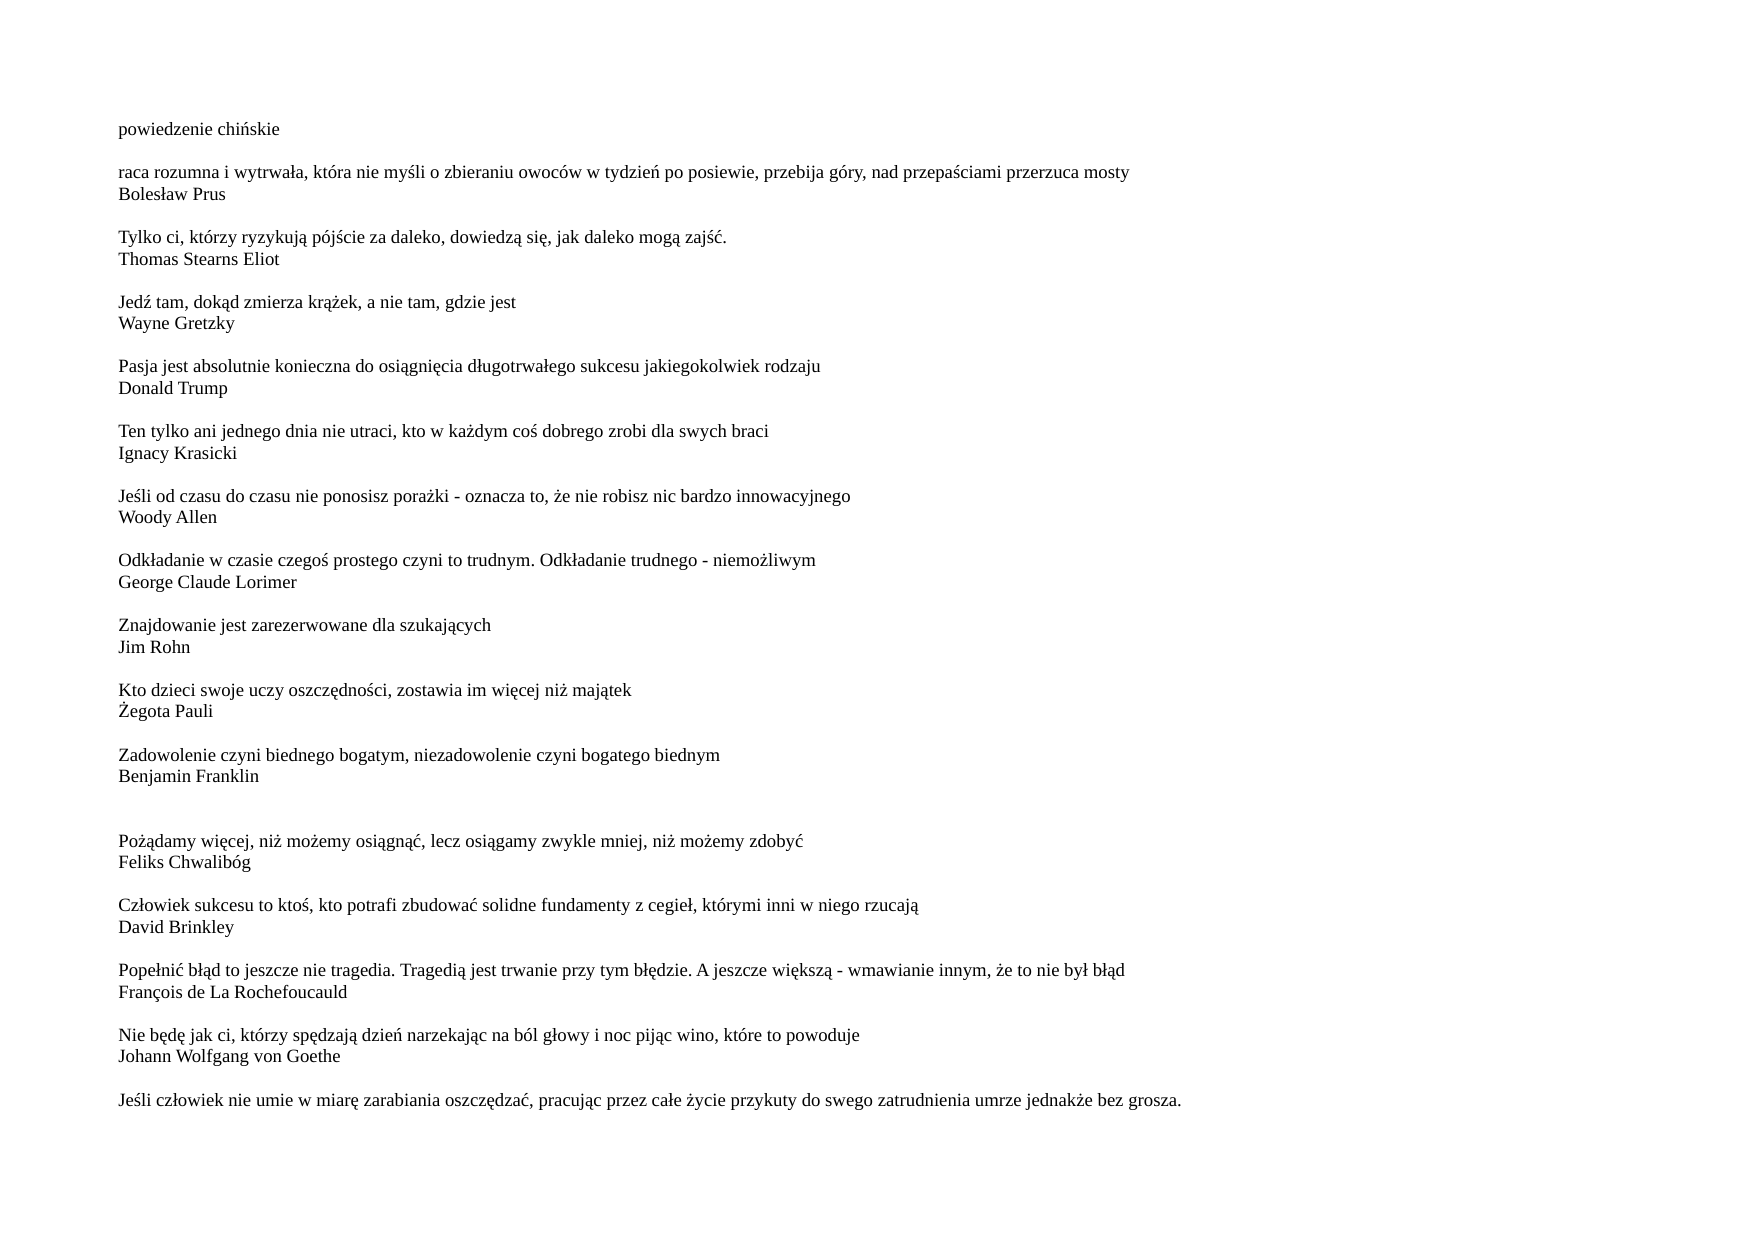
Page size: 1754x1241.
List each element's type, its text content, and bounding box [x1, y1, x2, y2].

text Ten tylko ani jednego dnia nie utraci, kto w każdym coś dobrego zrobi dla swych braci [118, 420, 1636, 442]
text George Claude Lorimer [118, 571, 1636, 592]
text powiedzenie chińskie [118, 118, 1636, 140]
text Woody Allen [118, 506, 1636, 528]
text David Brinkley [118, 916, 1636, 937]
text Jim Rohn [118, 636, 1636, 657]
text Znajdowanie jest zarezerwowane dla szukających [118, 614, 1636, 636]
text Ignacy Krasicki [118, 442, 1636, 463]
text François de La Rochefoucauld [118, 981, 1636, 1002]
text Odkładanie w czasie czegoś prostego czyni to trudnym. Odkładanie trudnego - niemożliwym [118, 549, 1636, 571]
text Zadowolenie czyni biednego bogatym, niezadowolenie czyni bogatego biednym [118, 743, 1636, 765]
text Pożądamy więcej, niż możemy osiągnąć, lecz osiągamy zwykle mniej, niż możemy zdobyć [118, 830, 1636, 851]
text Kto dzieci swoje uczy oszczędności, zostawia im więcej niż majątek [118, 679, 1636, 700]
text Człowiek sukcesu to ktoś, kto potrafi zbudować solidne fundamenty z cegieł, którymi inni w niego rzucają [118, 894, 1636, 916]
text Popełnić błąd to jeszcze nie tragedia. Tragedią jest trwanie przy tym błędzie. A jeszcze większą - wmawianie innym, że to nie był błąd [118, 959, 1636, 981]
text Żegota Pauli [118, 700, 1636, 722]
text Wayne Gretzky [118, 312, 1636, 334]
text Nie będę jak ci, którzy spędzają dzień narzekając na ból głowy i noc pijąc wino, które to powoduje [118, 1024, 1636, 1045]
text raca rozumna i wytrwała, która nie myśli o zbieraniu owoców w tydzień po posiewie, przebija góry, nad przepaściami przerzuca mosty [118, 161, 1636, 183]
text Pasja jest absolutnie konieczna do osiągnięcia długotrwałego sukcesu jakiegokolwiek rodzaju [118, 355, 1636, 377]
text Jeśli od czasu do czasu nie ponosisz porażki - oznacza to, że nie robisz nic bardzo innowacyjnego [118, 485, 1636, 506]
text Thomas Stearns Eliot [118, 247, 1636, 269]
text Jeśli człowiek nie umie w miarę zarabiania oszczędzać, pracując przez całe życie przykuty do swego zatrudnienia umrze jednakże bez grosza. [118, 1088, 1636, 1110]
text Feliks Chwalibóg [118, 851, 1636, 873]
text Jedź tam, dokąd zmierza krążek, a nie tam, gdzie jest [118, 291, 1636, 312]
text Benjamin Franklin [118, 765, 1636, 787]
text Tylko ci, którzy ryzykują pójście za daleko, dowiedzą się, jak daleko mogą zajść. [118, 226, 1636, 247]
text Johann Wolfgang von Goethe [118, 1045, 1636, 1067]
text Donald Trump [118, 377, 1636, 398]
text Bolesław Prus [118, 183, 1636, 204]
